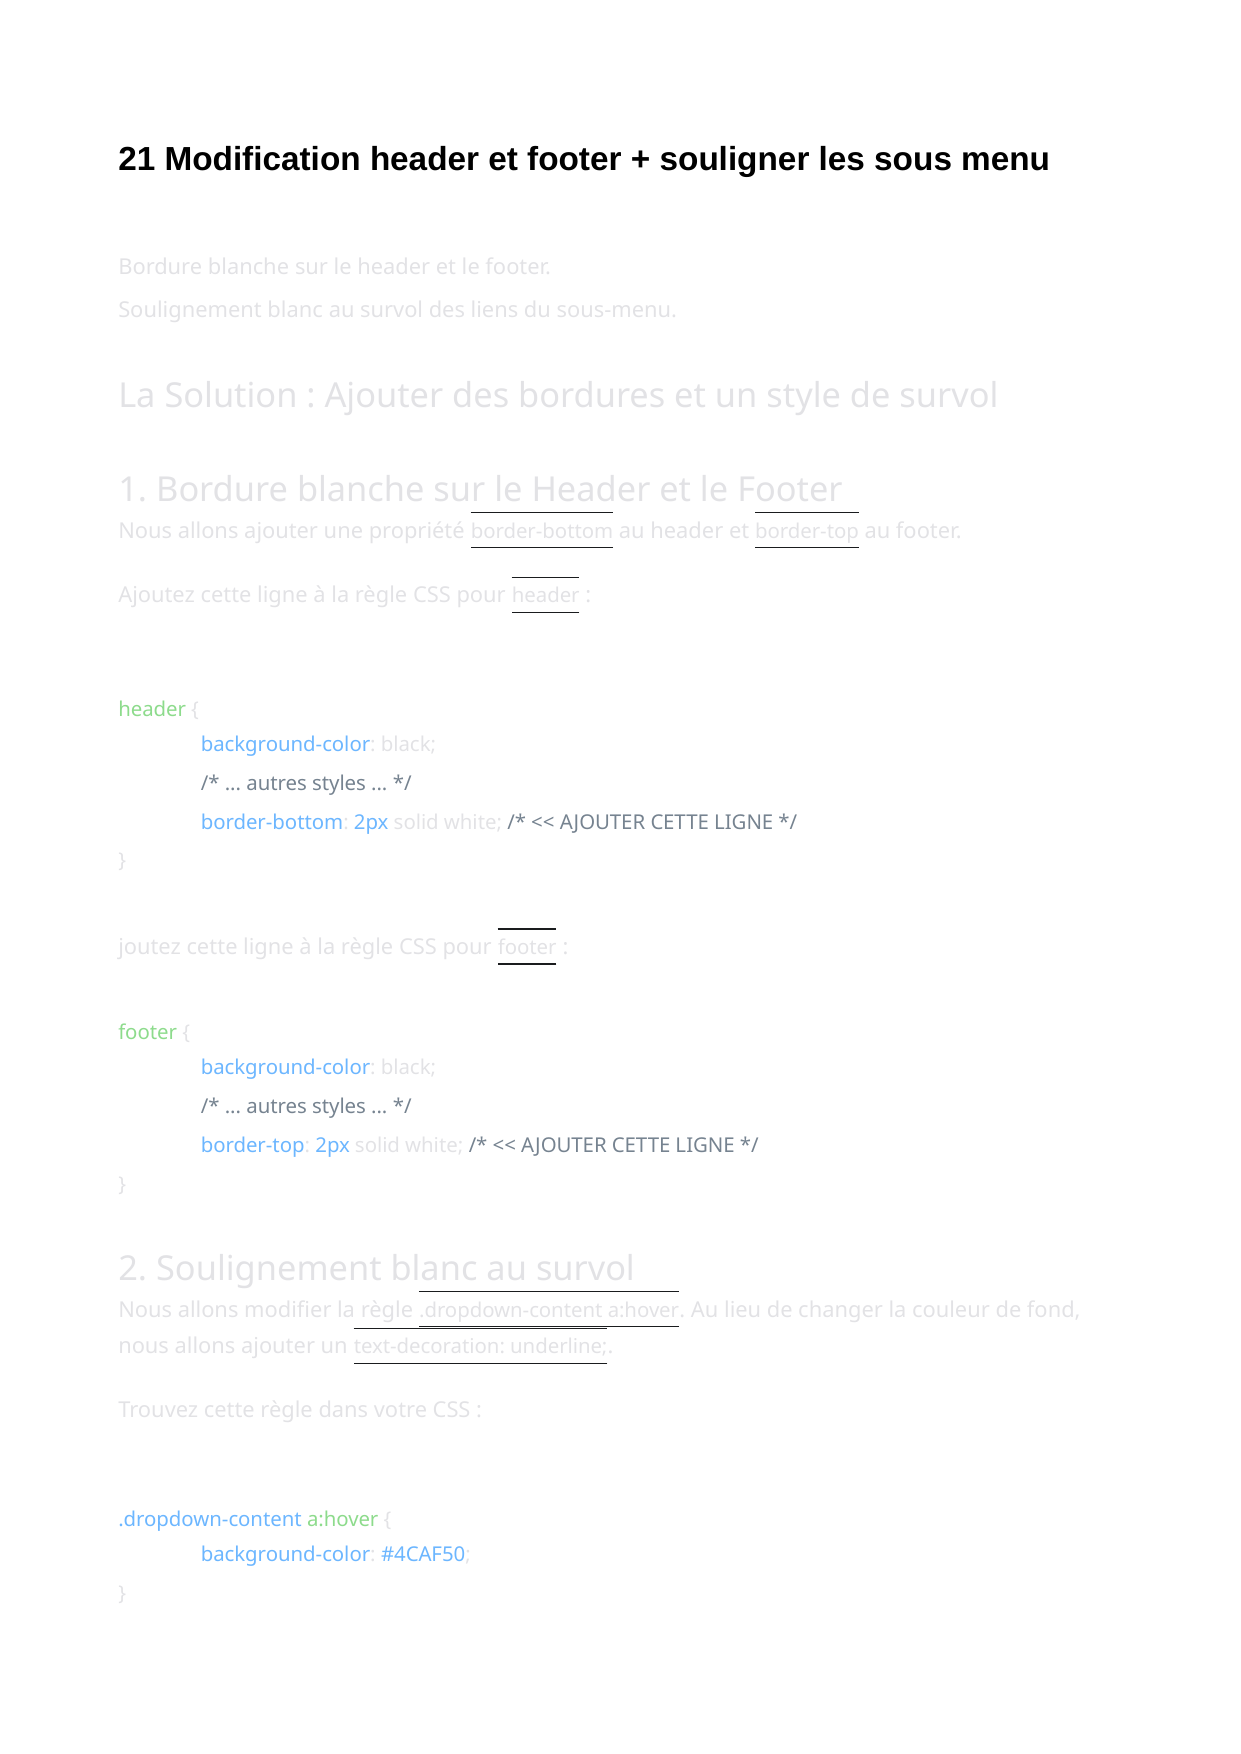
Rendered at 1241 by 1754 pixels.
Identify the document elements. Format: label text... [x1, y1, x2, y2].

text /* ... autres styles ... */ [118, 1085, 1122, 1124]
text .dropdown-content a:hover { [118, 1498, 1122, 1533]
subtitle 2. Soulignement blanc au survol [118, 1244, 1122, 1291]
text Trouvez cette règle dans votre CSS : [118, 1392, 1122, 1423]
subtitle La Solution : Ajouter des bordures et un style de survol [118, 371, 1122, 418]
text background-color: black; [118, 1046, 1122, 1085]
text footer { [118, 1011, 1122, 1046]
text border-top: 2px solid white; /* << AJOUTER CETTE LIGNE */ [118, 1124, 1122, 1163]
text Ajoutez cette ligne à la règle CSS pour header : [118, 577, 1122, 613]
text Nous allons modifier la règle .dropdown-content a:hover. Au lieu de changer la couleur de fond, nous allons ajouter un text-decoration: underline;. [118, 1291, 1122, 1364]
text } [118, 1572, 1122, 1606]
text background-color: #4CAF50; [118, 1533, 1122, 1572]
text Nous allons ajouter une propriété border-bottom au header et border-top au footer. [118, 512, 1122, 548]
subtitle 21 Modification header et footer + souligner les sous menu [118, 139, 1122, 177]
text background-color: black; [118, 723, 1122, 762]
text } [118, 839, 1122, 874]
text header { [118, 688, 1122, 723]
text Soulignement blanc au survol des liens du sous-menu. [118, 281, 1122, 324]
text Bordure blanche sur le header et le footer. [118, 237, 1122, 281]
text /* ... autres styles ... */ [118, 762, 1122, 801]
text } [118, 1163, 1122, 1197]
text border-bottom: 2px solid white; /* << AJOUTER CETTE LIGNE */ [118, 801, 1122, 839]
text joutez cette ligne à la règle CSS pour footer : [118, 921, 1122, 964]
subtitle 1. Bordure blanche sur le Header et le Footer [118, 465, 1122, 512]
